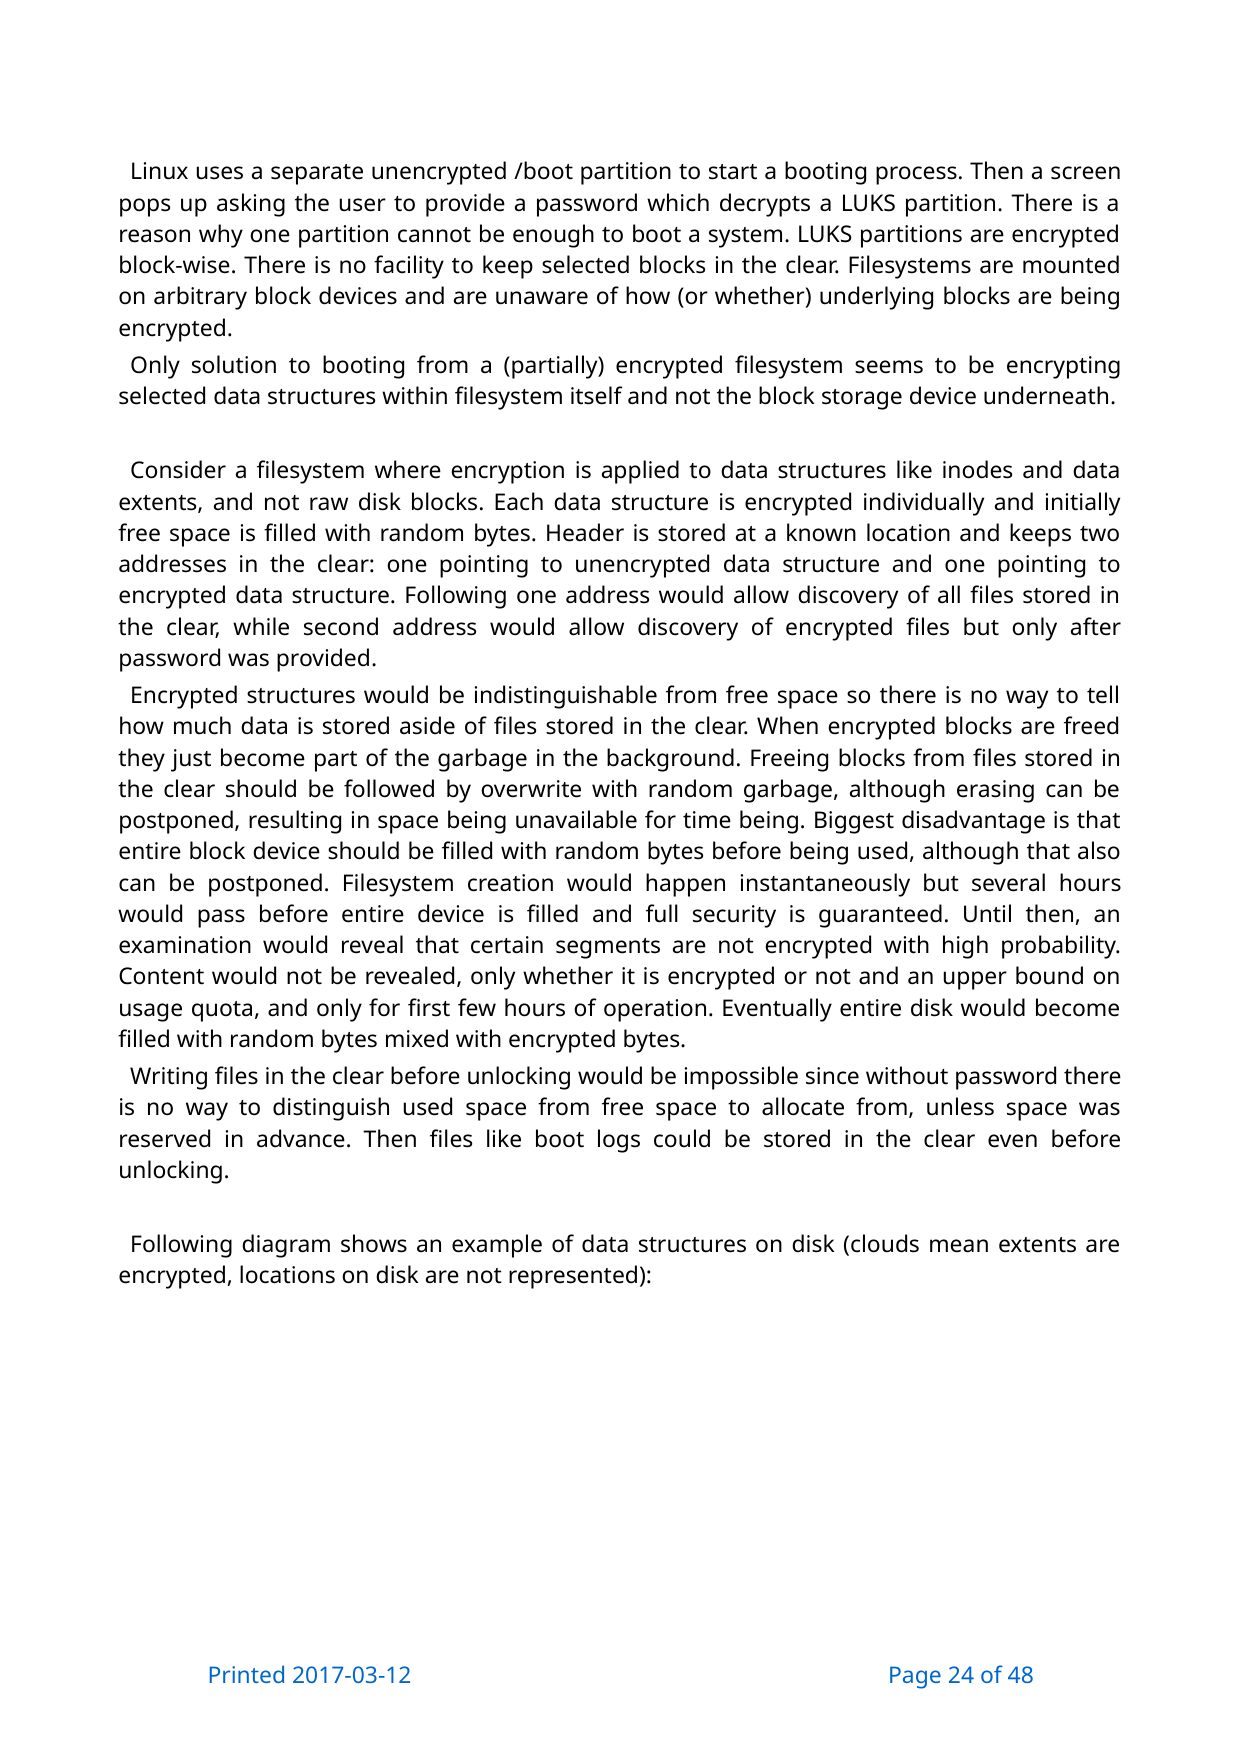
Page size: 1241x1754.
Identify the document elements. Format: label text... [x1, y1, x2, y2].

text Writing files in the clear before unlocking would be impossible since without password there is no way to distinguish used space from free space to allocate from, unless space was reserved in advance. Then files like boot logs could be stored in the clear even before unlocking. [118, 1060, 1122, 1185]
text Linux uses a separate unencrypted /boot partition to start a booting process. Then a screen pops up asking the user to provide a password which decrypts a LUKS partition. There is a reason why one partition cannot be enough to boot a system. LUKS partitions are encrypted block-wise. There is no facility to keep selected blocks in the clear. Filesystems are mounted on arbitrary block devices and are unaware of how (or whether) underlying blocks are being encrypted. [118, 155, 1122, 343]
text Consider a filesystem where encryption is applied to data structures like inodes and data extents, and not raw disk blocks. Each data structure is encrypted individually and initially free space is filled with random bytes. Header is stored at a known location and keeps two addresses in the clear: one pointing to unencrypted data structure and one pointing to encrypted data structure. Following one address would allow discovery of all files stored in the clear, while second address would allow discovery of encrypted files but only after password was provided. [118, 454, 1122, 673]
text Following diagram shows an example of data structures on disk (clouds mean extents are encrypted, locations on disk are not represented): [118, 1228, 1122, 1291]
text Only solution to booting from a (partially) encrypted filesystem seems to be encrypting selected data structures within filesystem itself and not the block storage device underneath. [118, 349, 1122, 411]
text Encrypted structures would be indistinguishable from free space so there is no way to tell how much data is stored aside of files stored in the clear. When encrypted blocks are freed they just become part of the garbage in the background. Freeing blocks from files stored in the clear should be followed by overwrite with random garbage, although erasing can be postponed, resulting in space being unavailable for time being. Biggest disadvantage is that entire block device should be filled with random bytes before being used, although that also can be postponed. Filesystem creation would happen instantaneously but several hours would pass before entire device is filled and full security is guaranteed. Until then, an examination would reveal that certain segments are not encrypted with high probability. Content would not be revealed, only whether it is encrypted or not and an upper bound on usage quota, and only for first few hours of operation. Eventually entire disk would become filled with random bytes mixed with encrypted bytes. [118, 679, 1122, 1054]
